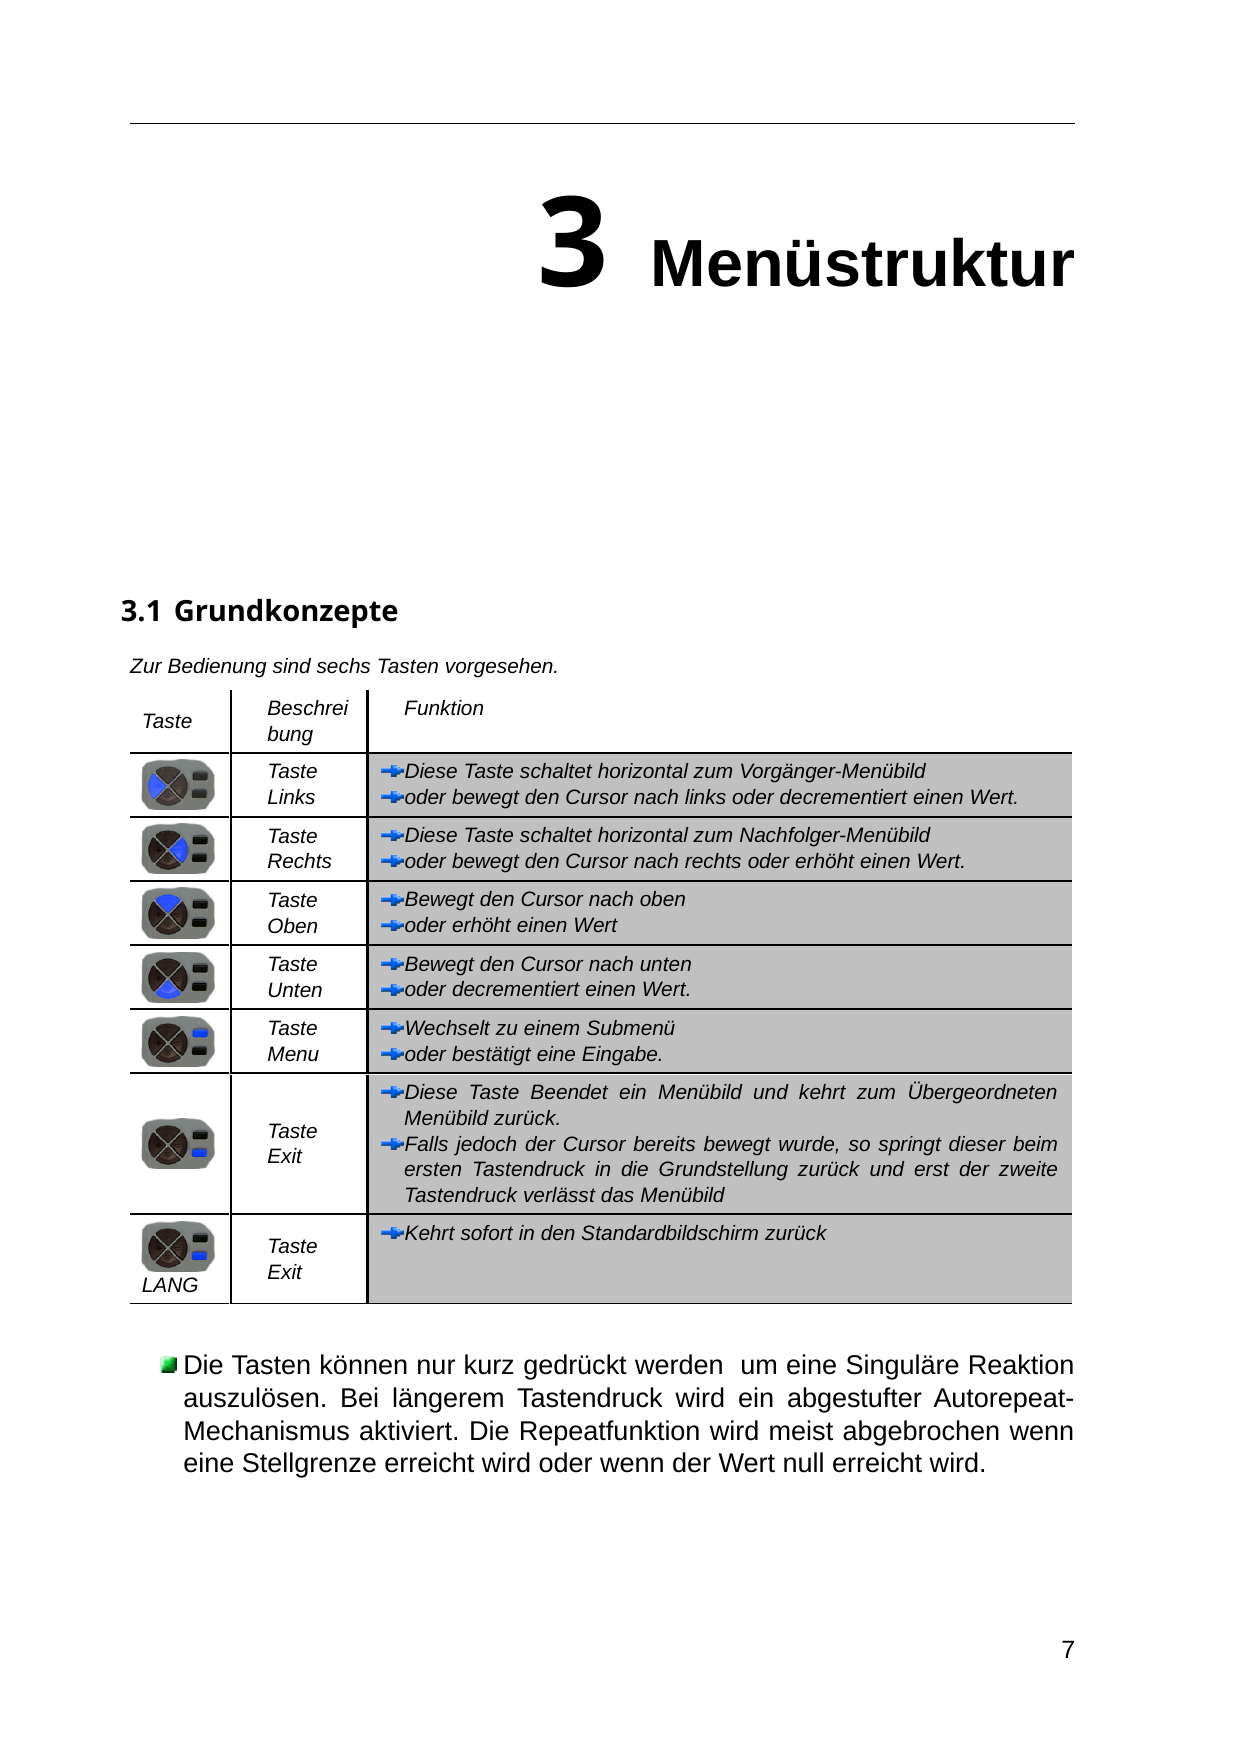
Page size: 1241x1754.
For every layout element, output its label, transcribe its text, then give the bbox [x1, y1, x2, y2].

table_header Beschreibung [232, 690, 366, 752]
table_header Taste [130, 690, 229, 752]
table_header Funktion [369, 690, 1072, 752]
table_cell Taste Rechts [232, 818, 366, 880]
subtitle Grundkonzepte [121, 591, 1075, 630]
picture [381, 984, 404, 996]
table_cell Taste Exit [232, 1075, 366, 1213]
table_cell [130, 1010, 229, 1072]
table_cell Bewegt den Cursor nach oben oder erhöht einen Wert [369, 882, 1072, 944]
table_cell Kehrt sofort in den Standardbildschirm zurück [369, 1215, 1072, 1303]
picture [381, 830, 404, 841]
picture [381, 894, 404, 906]
table_cell Bewegt den Cursor nach unten oder decrementiert einen Wert. [369, 946, 1072, 1008]
table_cell Diese Taste schaltet horizontal zum Nachfolger-Menübild oder bewegt den Cursor nach rechts oder erhöht einen Wert. [369, 818, 1072, 880]
table_cell [130, 818, 229, 880]
table_cell [130, 754, 229, 816]
table_cell Wechselt zu einem Submenü oder bestätigt eine Eingabe. [369, 1010, 1072, 1072]
picture [381, 1022, 404, 1034]
subtitle Menüstruktur [189, 152, 1075, 322]
picture [381, 1227, 404, 1239]
picture [141, 1118, 216, 1169]
picture [381, 958, 404, 970]
picture [381, 855, 404, 867]
table_cell Taste Menu [232, 1010, 366, 1072]
table_cell [130, 946, 229, 1008]
picture [381, 765, 404, 777]
picture [381, 791, 404, 803]
table_cell Diese Taste Beendet ein Menübild und kehrt zum Übergeordneten Menübild zurück. Falls jedoch der Cursor bereits bewegt wurde, so springt dieser beim ersten Tastendruck in die Grundstellung zurück und erst der zweite Tastendruck verlässt das Menübild [369, 1075, 1072, 1213]
table_cell [130, 882, 229, 944]
picture [141, 1221, 216, 1272]
picture [141, 887, 216, 939]
table_cell LANG [130, 1215, 229, 1303]
picture [160, 1356, 177, 1373]
picture [141, 952, 216, 1003]
table_cell Taste Oben [232, 882, 366, 944]
text Zur Bedienung sind sechs Tasten vorgesehen. [130, 654, 1075, 678]
picture [381, 1048, 404, 1060]
table_cell Diese Taste schaltet horizontal zum Vorgänger-Menübild oder bewegt den Cursor nach links oder decrementiert einen Wert. [369, 754, 1072, 816]
table_cell [130, 1075, 229, 1213]
picture [381, 920, 404, 931]
picture [141, 1016, 216, 1067]
picture [381, 1138, 404, 1150]
table_cell Taste Unten [232, 946, 366, 1008]
table_cell Taste Exit [232, 1215, 366, 1303]
table_cell Taste Links [232, 754, 366, 816]
picture [141, 759, 216, 810]
list Die Tasten können nur kurz gedrückt werden um eine Singuläre Reaktion auszulösen. Bei längerem Tastendruck wird ein abgestufter Autorepeat-Mechanismus aktiviert. Die Repeatfunktion wird meist abgebrochen wenn eine Stellgrenze erreicht wird oder wenn der Wert null erreicht wird. [130, 1350, 1075, 1478]
picture [141, 823, 216, 874]
picture [381, 1086, 404, 1098]
